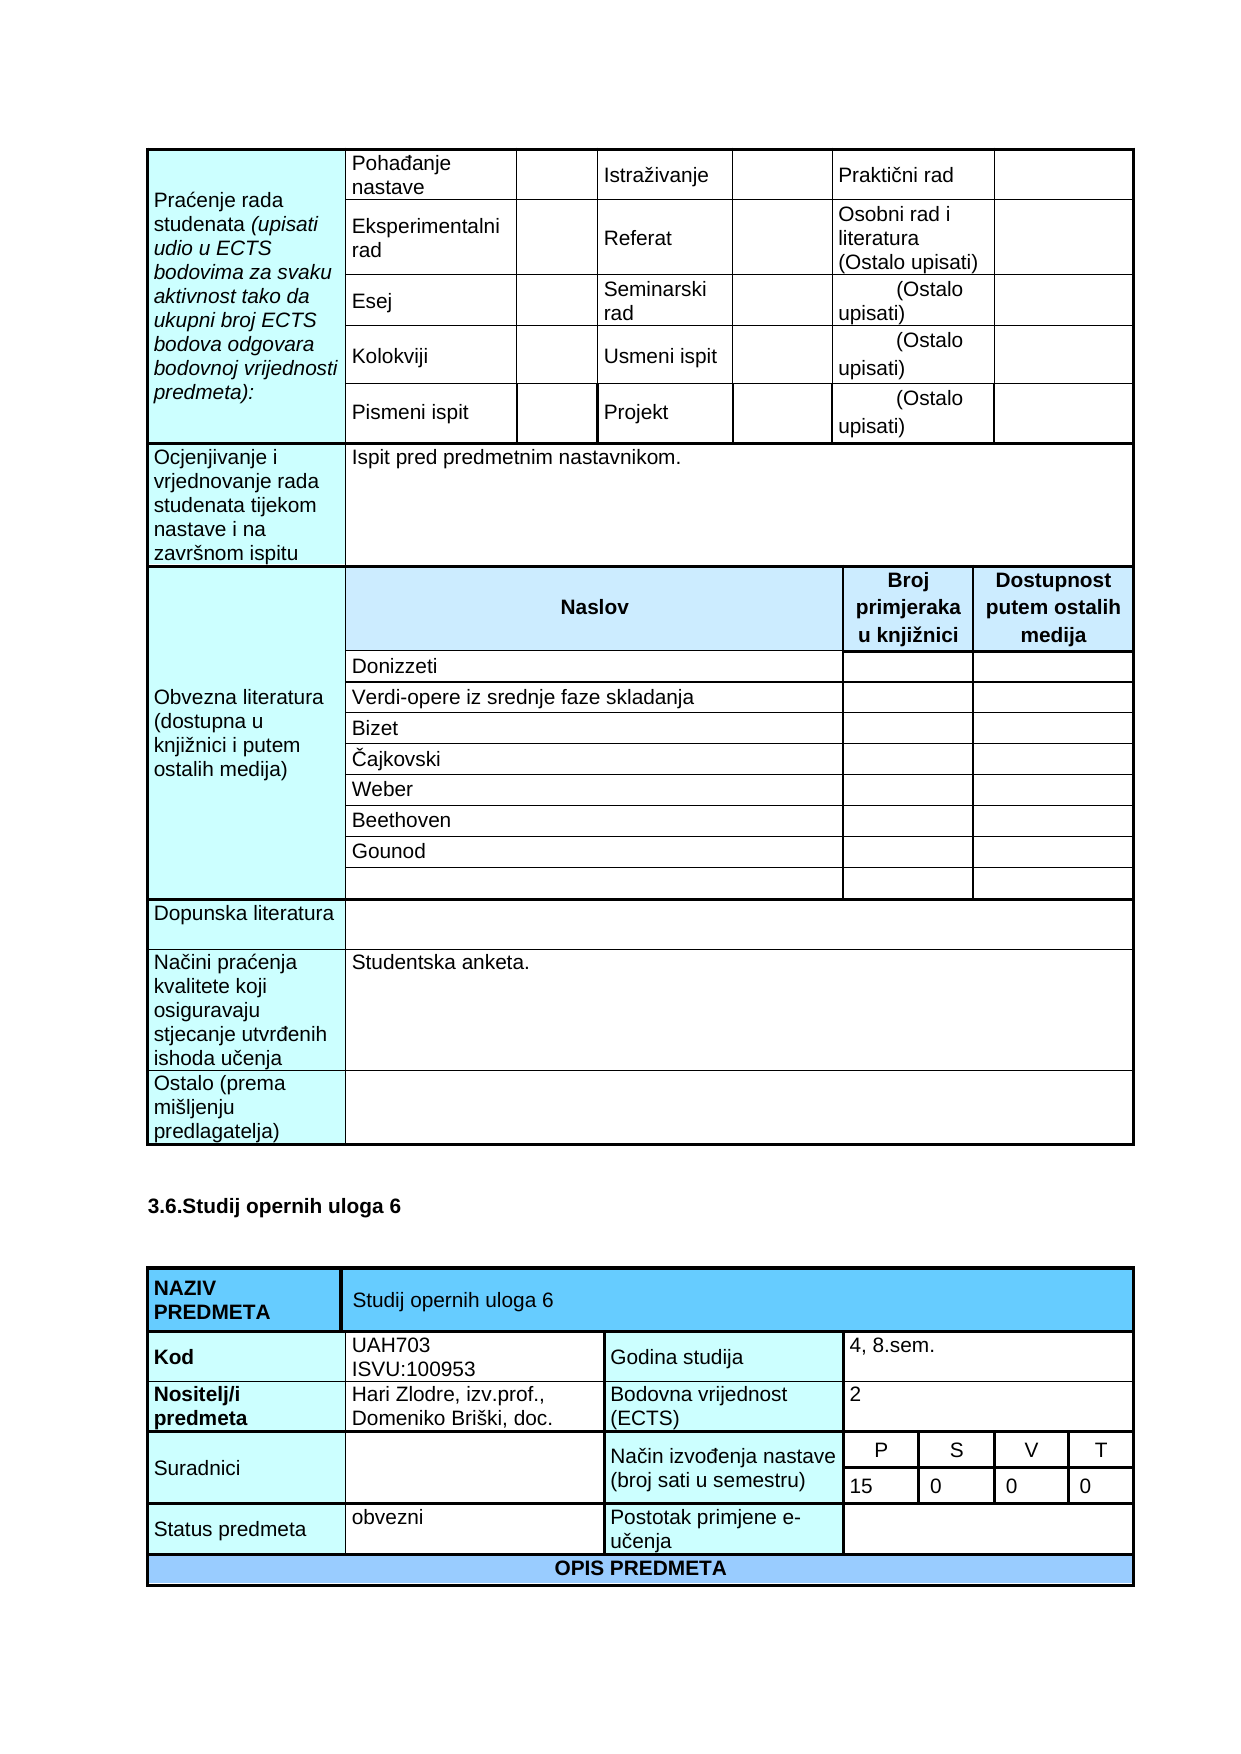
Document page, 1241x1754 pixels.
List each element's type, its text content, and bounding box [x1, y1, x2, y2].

table_cell [995, 384, 1132, 442]
table_cell Naslov [346, 568, 842, 650]
table_cell [974, 868, 1132, 898]
table_cell Status predmeta [149, 1505, 345, 1553]
table_cell Kolokviji [346, 326, 516, 383]
table_cell [844, 868, 972, 898]
table_cell 0 [920, 1469, 993, 1502]
text 3.6.Studij opernih uloga 6 [148, 1194, 1093, 1218]
table_cell Seminarski rad [598, 275, 732, 325]
table_cell Postotak primjene e-učenja [606, 1505, 842, 1553]
table_cell [974, 653, 1132, 681]
table_cell Projekt [599, 384, 732, 442]
table_cell UAH703 ISVU:100953 [346, 1333, 603, 1381]
table_cell [734, 384, 831, 442]
table_cell Bodovna vrijednost (ECTS) [606, 1382, 842, 1430]
table_cell [845, 1505, 1132, 1553]
table_cell Gounod [346, 837, 842, 867]
table_cell [346, 901, 1132, 949]
table_cell [733, 200, 832, 274]
table_cell [974, 683, 1132, 712]
table_cell [974, 713, 1132, 743]
table_cell Način izvođenja nastave (broj sati u semestru) [606, 1433, 842, 1502]
table_cell [974, 837, 1132, 867]
table_cell Obvezna literatura (dostupna u knjižnici i putem ostalih medija) [149, 568, 345, 898]
table_cell Kod [149, 1333, 345, 1381]
table_cell [844, 837, 972, 867]
table_cell Esej [346, 275, 516, 325]
table_cell [995, 151, 1132, 199]
table_cell [974, 775, 1132, 805]
table_cell Nositelj/i predmeta [149, 1382, 345, 1430]
table_cell [974, 806, 1132, 836]
table_cell [517, 151, 597, 199]
table_cell Dostupnost putem ostalih medija [974, 568, 1132, 650]
table_cell V [996, 1433, 1067, 1466]
table_cell Broj primjeraka u knjižnici [844, 568, 972, 650]
table_cell [995, 200, 1132, 274]
table_cell 0 [1070, 1469, 1132, 1502]
table_cell [733, 275, 832, 325]
table_cell Eksperimentalni rad [346, 200, 516, 274]
table_cell (Ostalo upisati) [833, 384, 993, 442]
table_cell T [1070, 1433, 1132, 1466]
table_cell Ostalo (prema mišljenju predlagatelja) [149, 1071, 345, 1143]
table_cell [974, 744, 1132, 774]
table_cell [346, 1071, 1132, 1143]
table_header NAZIV PREDMETA [149, 1270, 339, 1330]
table_cell Studentska anketa. [346, 950, 1132, 1070]
table_cell 15 [845, 1469, 917, 1502]
table_cell Referat [598, 200, 732, 274]
table_cell (Ostalo upisati) [833, 275, 994, 325]
table_cell [844, 775, 972, 805]
table_cell Dopunska literatura [149, 901, 345, 949]
table_cell [844, 806, 972, 836]
table_cell Bizet [346, 713, 842, 743]
table_cell [844, 713, 972, 743]
table_cell [517, 326, 597, 383]
table_cell Praktični rad [833, 151, 994, 199]
table_cell S [920, 1433, 993, 1466]
table_cell Praćenje rada studenata (upisati udio u ECTS bodovima za svaku aktivnost tako da ukupni broj ECTS bodova odgovara bodovnoj vrijednosti predmeta): [149, 151, 345, 442]
table_cell Godina studija [606, 1333, 842, 1381]
table_cell Načini praćenja kvalitete koji osiguravaju stjecanje utvrđenih ishoda učenja [149, 950, 345, 1070]
table_cell Ocjenjivanje i vrjednovanje rada studenata tijekom nastave i na završnom ispitu [149, 445, 345, 564]
table_cell Beethoven [346, 806, 842, 836]
table_cell obvezni [346, 1505, 603, 1553]
table_cell (Ostalo upisati) [833, 326, 994, 383]
table_cell Hari Zlodre, izv.prof., Domeniko Briški, doc. [346, 1382, 603, 1430]
table_cell [995, 275, 1132, 325]
table_header Studij opernih uloga 6 [343, 1270, 1132, 1330]
table_cell Suradnici [149, 1433, 345, 1502]
table_cell Čajkovski [346, 744, 842, 774]
table_cell Donizzeti [346, 651, 842, 681]
table_cell P [845, 1433, 917, 1466]
table_cell 2 [845, 1382, 1132, 1430]
table_cell Pohađanje nastave [346, 151, 516, 199]
table_cell [346, 1433, 603, 1502]
table_cell 0 [996, 1469, 1067, 1502]
table_cell [733, 326, 832, 383]
table_cell [517, 275, 597, 325]
table_cell Istraživanje [598, 151, 732, 199]
table_cell Verdi-opere iz srednje faze skladanja [346, 683, 842, 712]
table_cell OPIS PREDMETA [149, 1556, 1132, 1583]
table_cell Ispit pred predmetnim nastavnikom. [346, 445, 1132, 564]
table_cell [346, 868, 842, 898]
table_cell [844, 653, 972, 681]
table_cell Weber [346, 775, 842, 805]
table_cell [517, 200, 597, 274]
table_cell 4, 8.sem. [845, 1333, 1132, 1381]
table_cell [844, 744, 972, 774]
table_cell [733, 151, 832, 199]
table_cell Usmeni ispit [598, 326, 732, 383]
table_cell [995, 326, 1132, 383]
table_cell [518, 384, 596, 442]
table_cell Pismeni ispit [346, 384, 516, 442]
table_cell Osobni rad i literatura (Ostalo upisati) [833, 200, 994, 274]
table_cell [844, 683, 972, 712]
